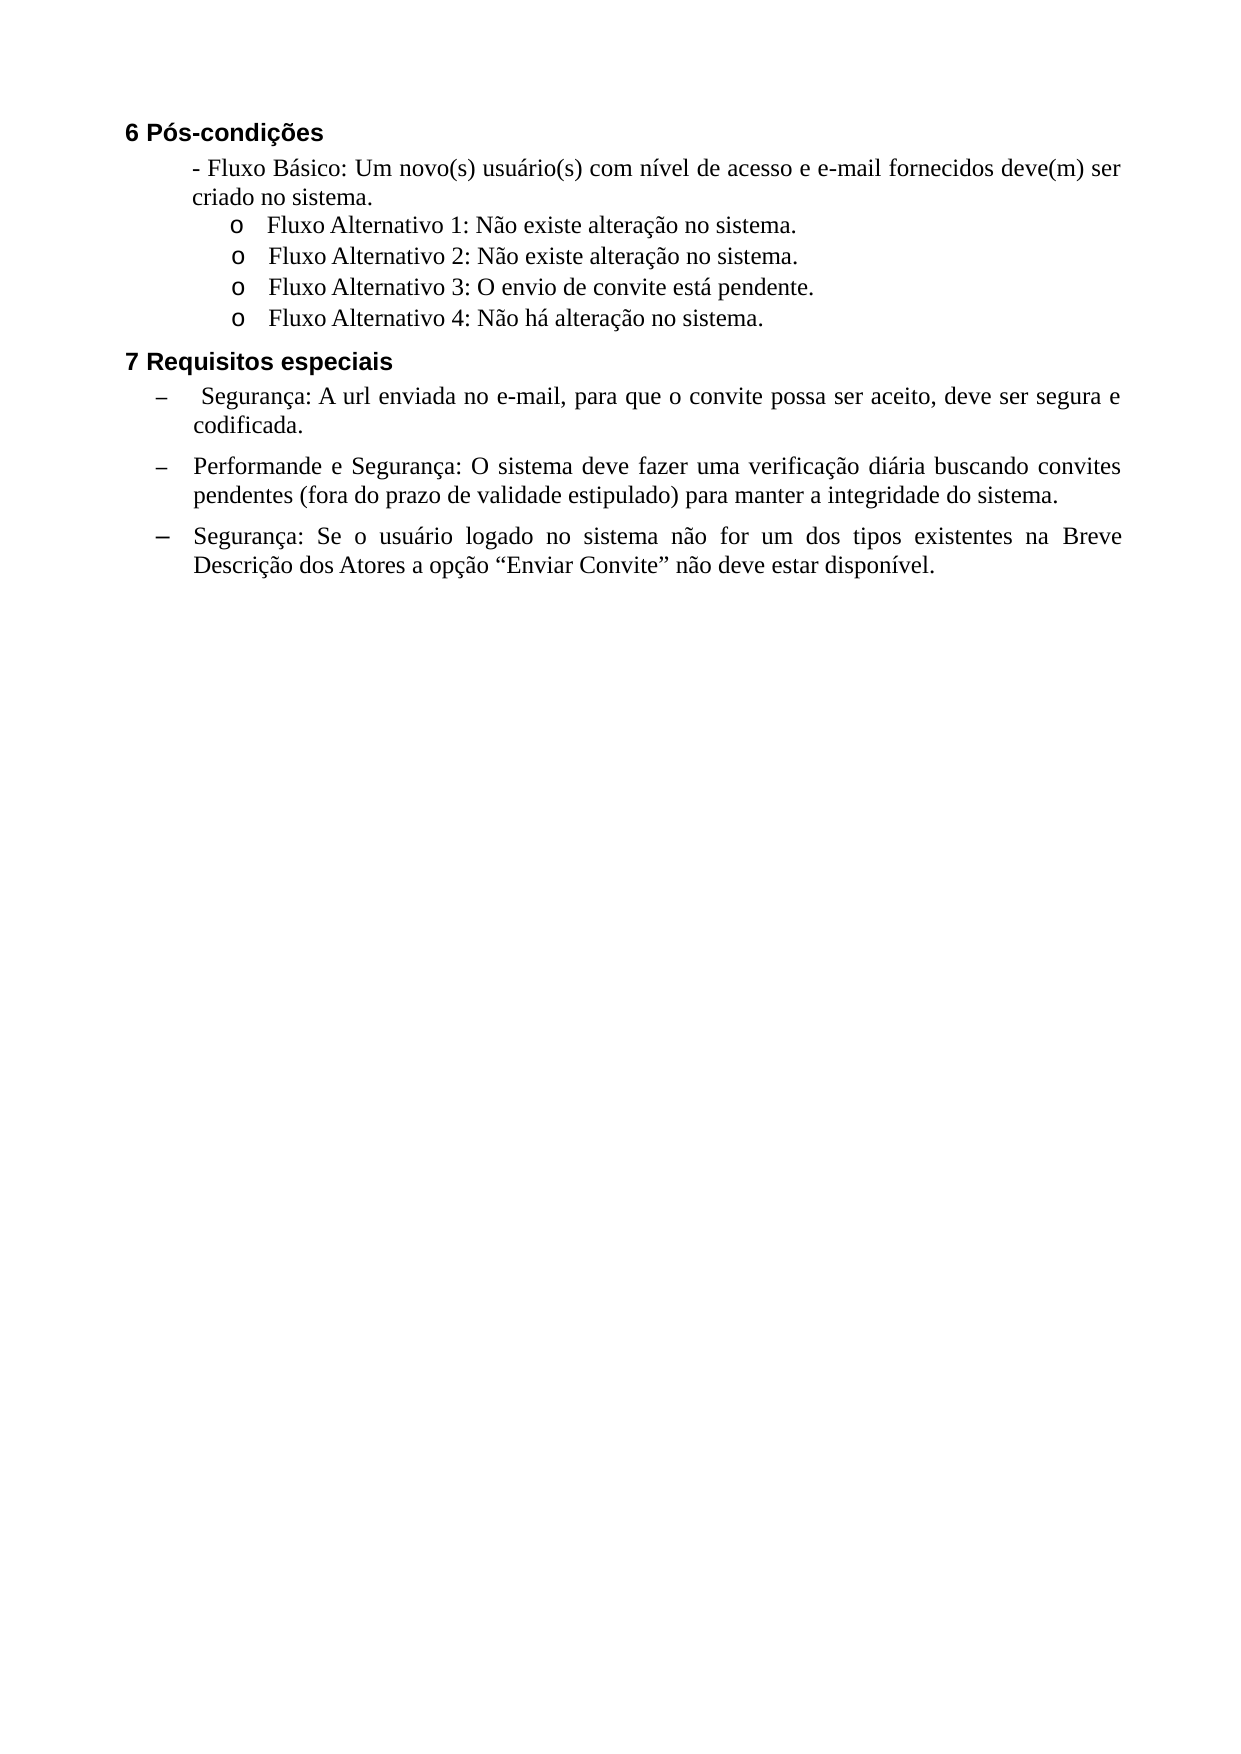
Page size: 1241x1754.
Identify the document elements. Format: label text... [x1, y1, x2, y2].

list Segurança: A url enviada no e-mail, para que o convite possa ser aceito, deve ser segura e codificada. [156, 381, 1122, 439]
text - Fluxo Básico: Um novo(s) usuário(s) com nível de acesso e e-mail fornecidos deve(m) ser criado no sistema. [192, 153, 1122, 211]
list Performande e Segurança: O sistema deve fazer uma verificação diária buscando convites pendentes (fora do prazo de validade estipulado) para manter a integridade do sistema. [156, 451, 1122, 509]
subtitle Requisitos especiais [118, 346, 1122, 375]
list Fluxo Alternativo 4: Não há alteração no sistema. [231, 303, 1122, 334]
list Fluxo Alternativo 3: O envio de convite está pendente. [231, 272, 1122, 303]
subtitle Pós-condições [118, 118, 1122, 147]
list Segurança: Se o usuário logado no sistema não for um dos tipos existentes na Breve Descrição dos Atores a opção “Enviar Convite” não deve estar disponível. [156, 521, 1122, 579]
list Fluxo Alternativo 2: Não existe alteração no sistema. [231, 241, 1122, 272]
list Fluxo Alternativo 1: Não existe alteração no sistema. [229, 211, 1122, 241]
